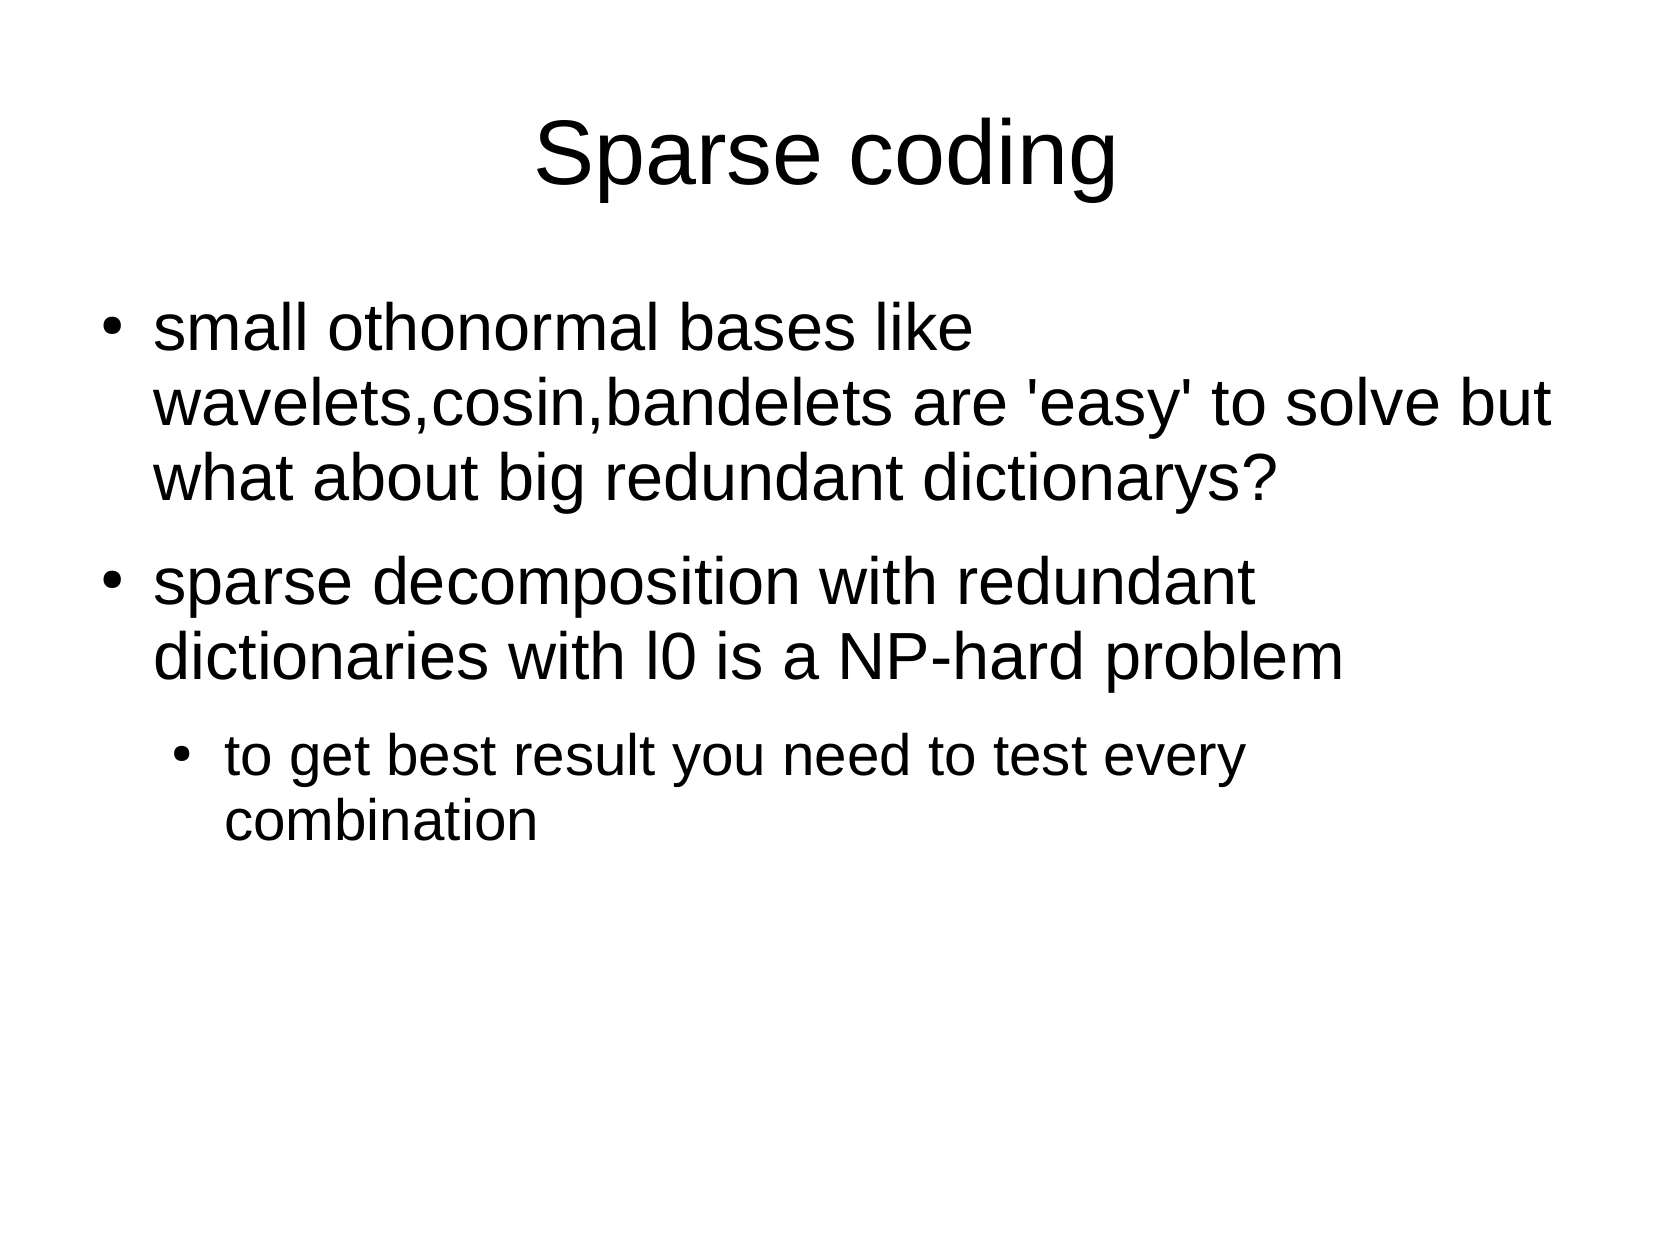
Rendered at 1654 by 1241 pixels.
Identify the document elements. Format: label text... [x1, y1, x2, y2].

title Sparse coding [82, 56, 1571, 250]
list small othonormal bases like wavelets,cosin,bandelets are 'easy' to solve but what about big redundant dictionarys? sparse decomposition with redundant dictionaries with l0 is a NP-hard problem to get best result you need to test every combination [82, 290, 1571, 1094]
